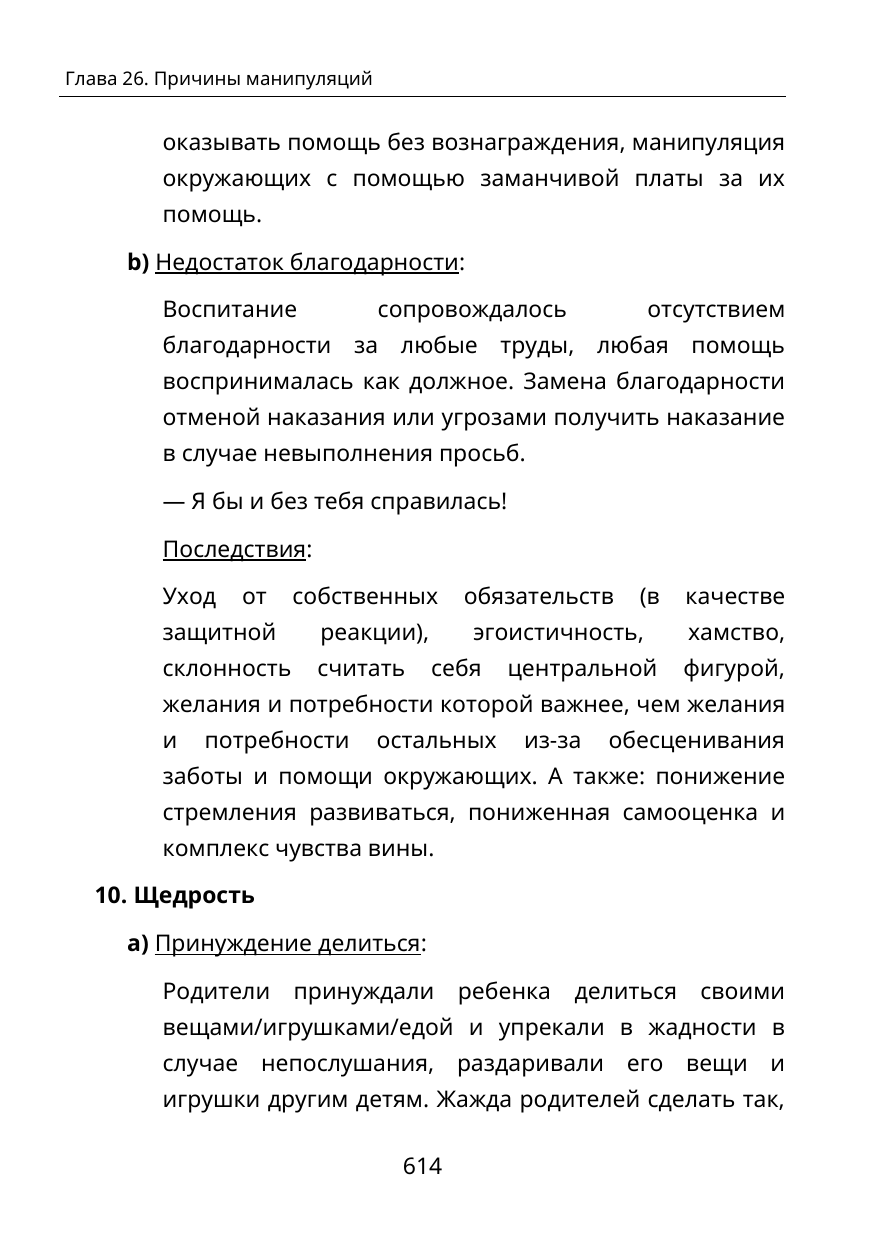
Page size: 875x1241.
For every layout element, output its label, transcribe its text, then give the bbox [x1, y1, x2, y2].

list Щедрость [88, 879, 786, 911]
list Принуждение делиться: [121, 927, 786, 958]
list Родители принуждали ребенка делиться своими вещами/игрушками/едой и упрекали в жадности в случае непослушания, раздаривали его вещи и игрушки другим детям. Жажда родителей сделать так, [121, 975, 786, 1114]
list Воспитание сопровождалось отсутствием благодарности за любые труды, любая помощь воспринималась как должное. Замена благодарности отменой наказания или угрозами получить наказание в случае невыполнения просьб. [121, 293, 786, 468]
list Недостаток благодарности: [121, 246, 786, 277]
list — Я бы и без тебя справилась! [121, 485, 786, 516]
list Уход от собственных обязательств (в качестве защитной реакции), эгоистичность, хамство, склонность считать себя центральной фигурой, желания и потребности которой важнее, чем желания и потребности остальных из-за обесценивания заботы и помощи окружающих. А также: понижение стремления развиваться, пониженная самооценка и комплекс чувства вины. [121, 580, 786, 863]
list Последствия: [121, 532, 786, 564]
list оказывать помощь без вознаграждения, манипуляция окружающих с помощью заманчивой платы за их помощь. [121, 126, 786, 229]
